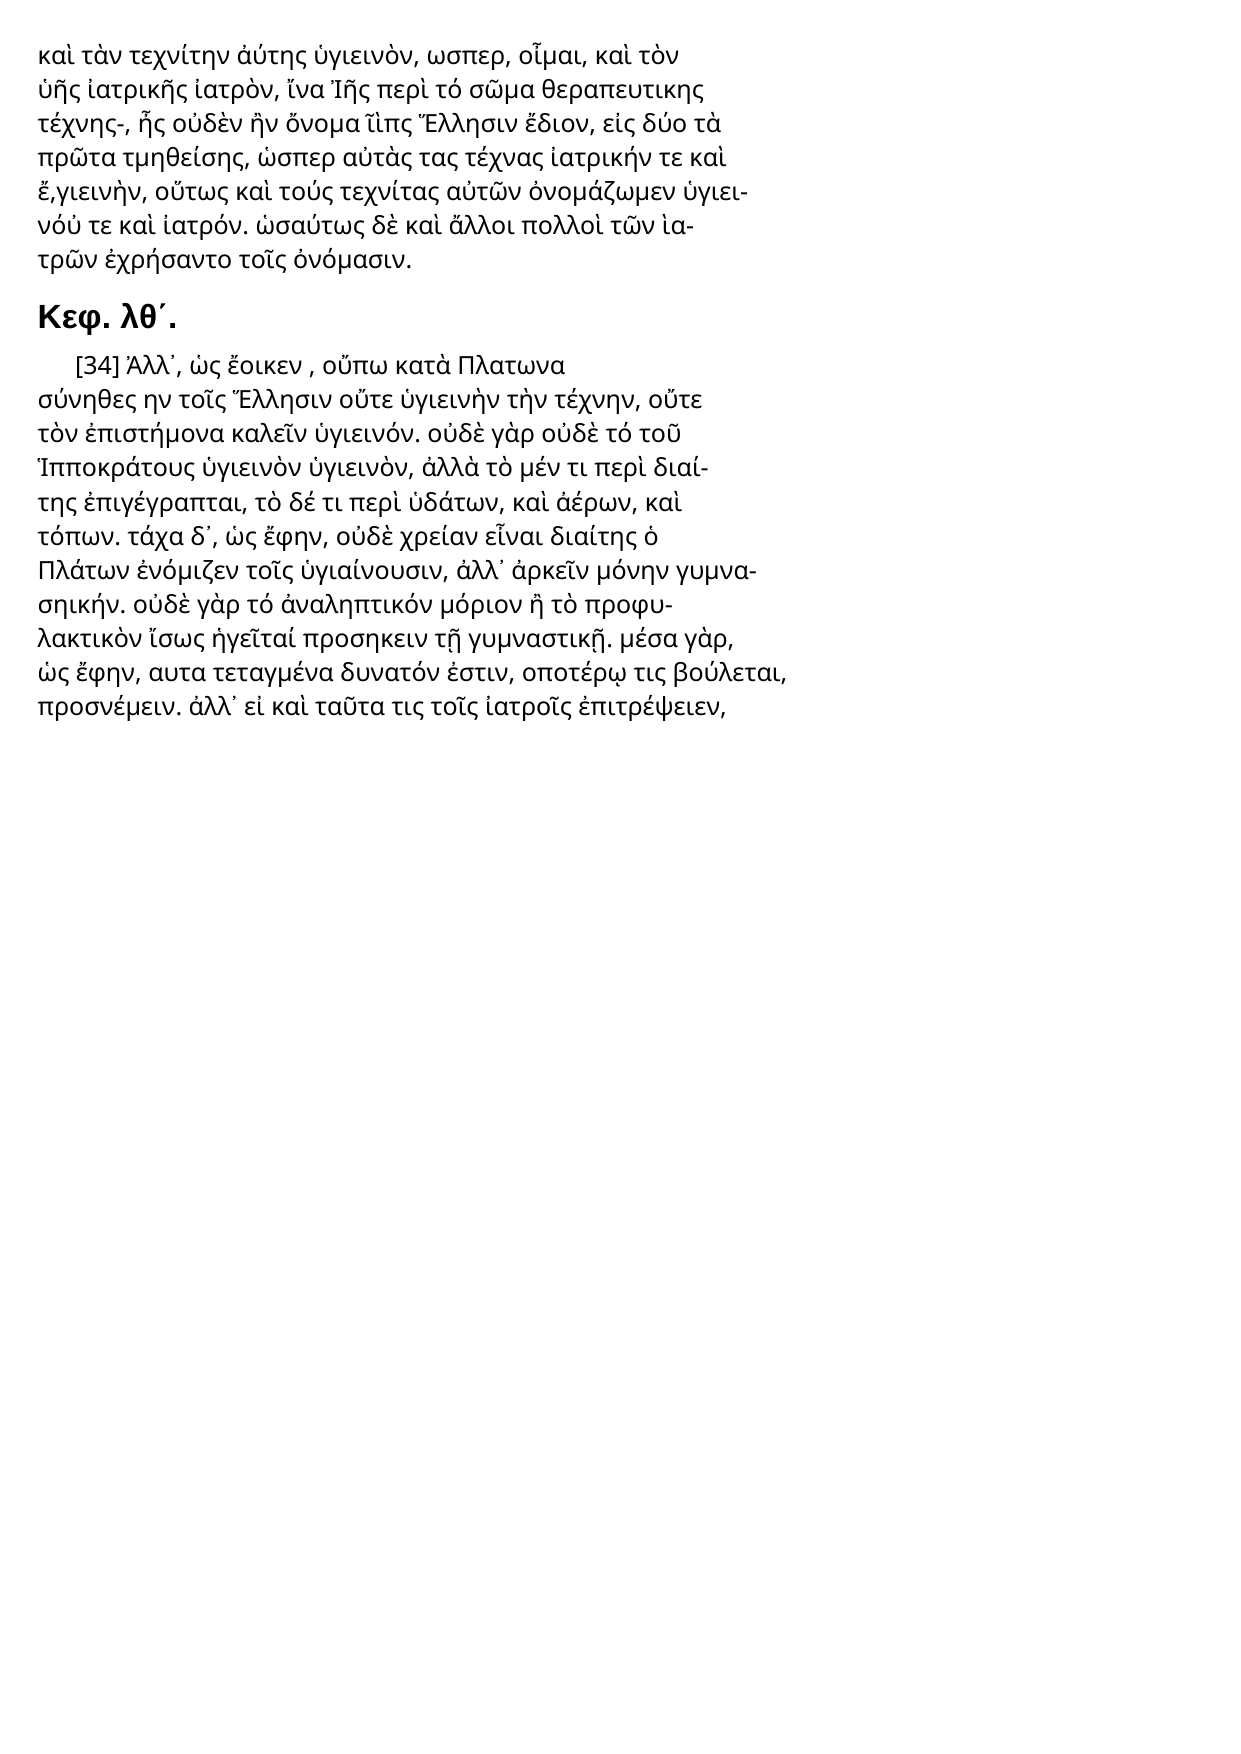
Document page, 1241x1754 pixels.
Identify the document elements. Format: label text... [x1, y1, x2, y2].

subtitle Κεφ. λθ΄. [37, 297, 1203, 335]
text [34] Ἀλλ᾽, ὡς ἔοικεν , οὔπω κατὰ Πλατωνα σύνηθες ην τοῖς Ἕλλησιν οὔτε ὑγιεινὴν τὴν τέχνην, οὔτε τὸν ἐπιστήμονα καλεῖν ὑγιεινόν. οὐδὲ γὰρ οὐδὲ τό τοῦ Ἱπποκράτους ὑγιεινὸν ὑγιεινὸν, ἀλλὰ τὸ μέν τι περὶ διαί- της ἐπιγέγραπται, τὸ δέ τι περὶ ὑδάτων, καὶ ἀέρων, καὶ τόπων. τάχα δ᾽, ὡς ἔφην, οὐδὲ χρείαν εἶναι διαίτης ὁ Πλάτων ἐνόμιζεν τοῖς ὑγιαίνουσιν, ἀλλ᾽ ἀρκεῖν μόνην γυμνα- σηικήν. οὐδὲ γὰρ τό ἀναληπτικόν μόριον ἢ τὸ προφυ- λακτικὸν ἴσως ἡγεῖταί προσηκειν τῇ γυμναστικῇ. μέσα γὰρ, ὡς ἔφην, αυτα τεταγμένα δυνατόν ἐστιν, οποτέρῳ τις βούλεται, προσνέμειν. ἀλλ᾽ εἰ καὶ ταῦτα τις τοῖς ἰατροῖς ἐπιτρέψειεν, [37, 348, 1203, 723]
text καὶ τὰν τεχνίτην ἀύτης ὑγιεινὸν, ωσπερ, οἶμαι, καὶ τὸν ὑῆς ἰατρικῆς ἰατρὸν, ἴνα Ἰῆς περὶ τό σῶμα θεραπευτικης τέχνης-, ἦς οὐδὲν ἢν ὄνομα ῖὶπς Ἕλλησιν ἔδιον, εἰς δύο τὰ πρῶτα τμηθείσης, ὡσπερ αὐτὰς τας τέχνας ἰατρικήν τε καὶ ἔ,γιεινὴν, οὕτως καὶ τούς τεχνίτας αὐτῶν ὀνομάζωμεν ὑγιει- νόὐ τε καὶ ἰατρόν. ὡσαύτως δὲ καὶ ἄλλοι πολλοὶ τῶν ὶα- τρῶν ἐχρήσαντο τοῖς ὀνόμασιν. [37, 37, 1203, 276]
